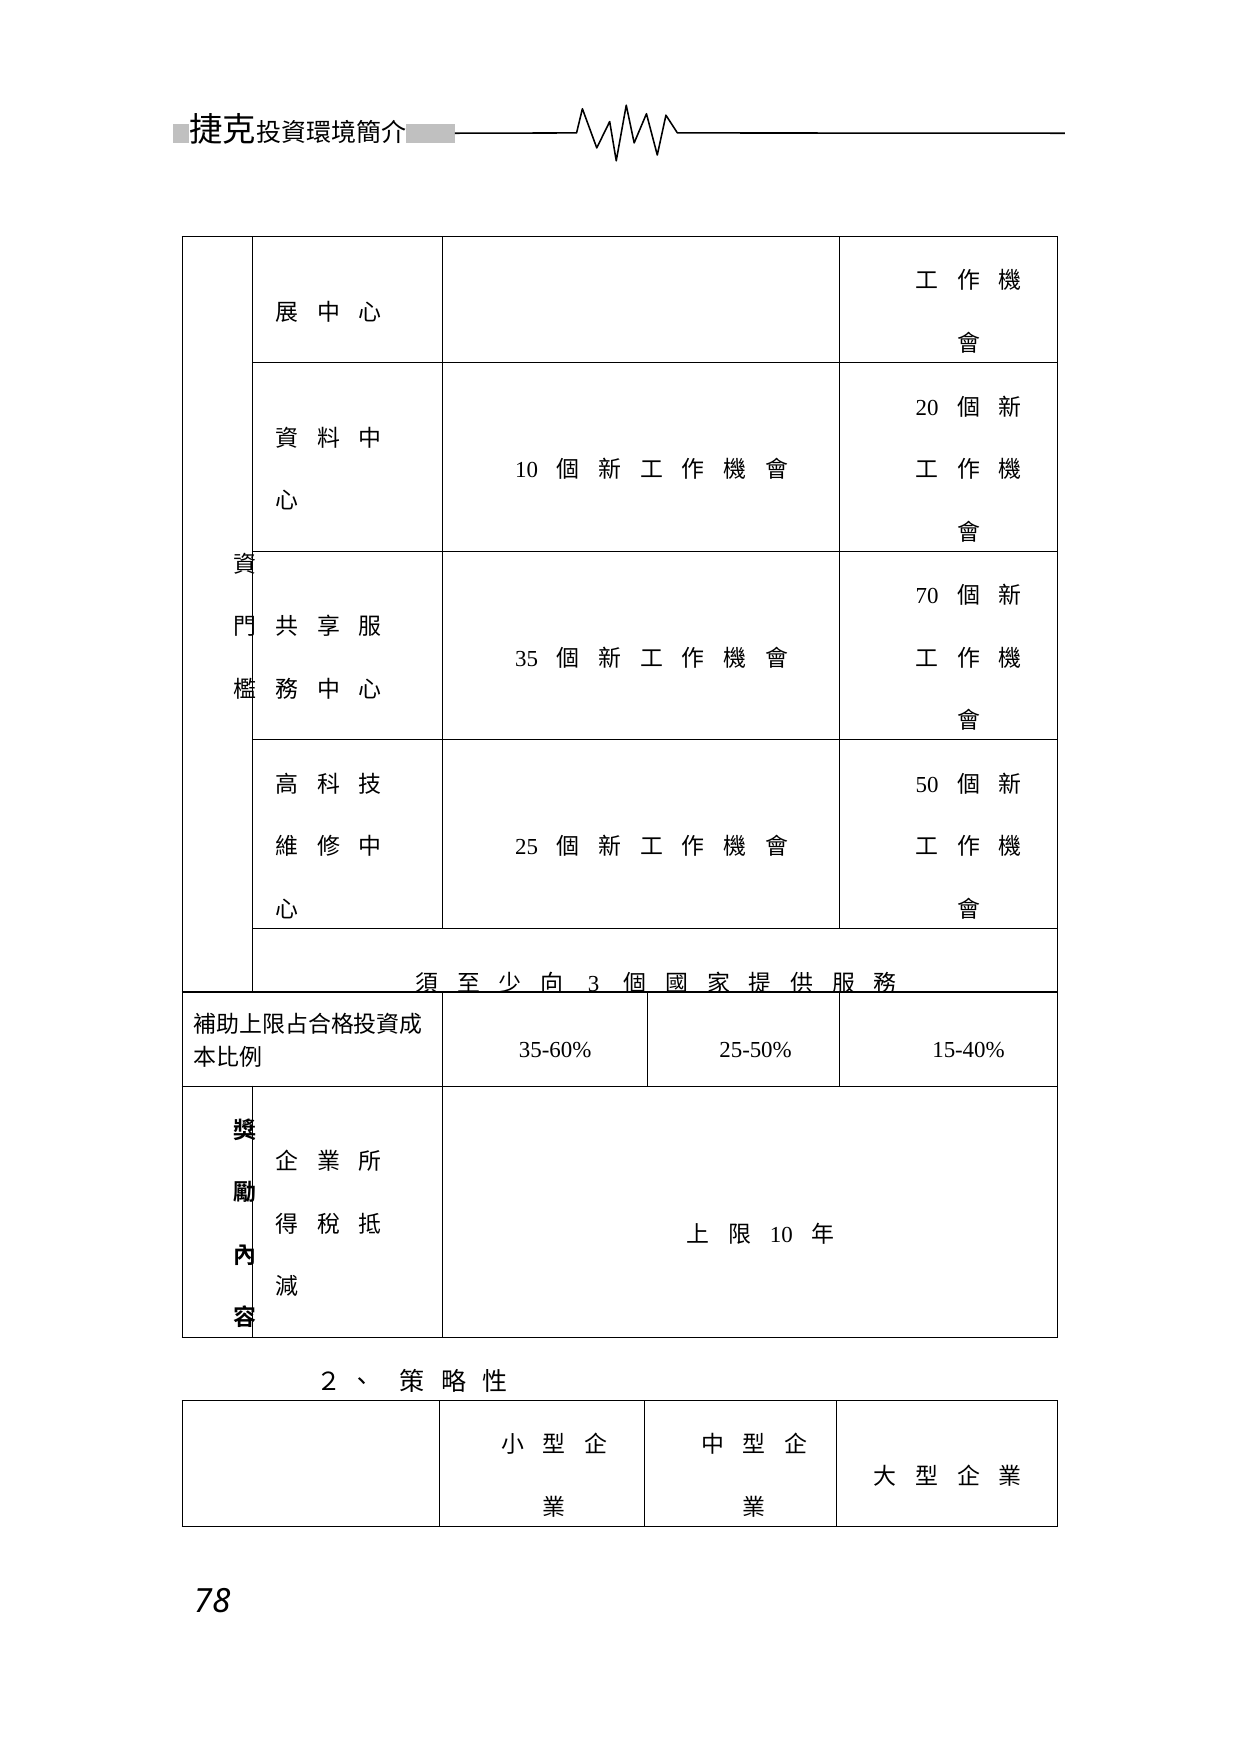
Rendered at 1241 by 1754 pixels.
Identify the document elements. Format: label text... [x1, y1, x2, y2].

table_cell 共享服務中心 [253, 552, 442, 739]
table_cell 軟體發展中心 [253, 237, 442, 362]
table_cell 50個新工作機會 [840, 740, 1057, 928]
table_cell 須至少向3個國家提供服務 [253, 929, 1057, 991]
table_cell 25-50% [648, 993, 839, 1086]
table_cell 企業所得稅抵減 [253, 1087, 442, 1337]
table_cell 獎勵內容 [183, 1087, 252, 1337]
table_cell 工作機會 [840, 237, 1057, 362]
table_header 小型企業 [440, 1401, 644, 1526]
table_header [183, 1401, 439, 1526]
table_cell 35-60% [443, 993, 647, 1086]
table_cell 10個新工作機會 [443, 363, 839, 551]
table_cell 35個新工作機會 [443, 552, 839, 739]
table_cell 投資門檻 [183, 237, 252, 991]
table_cell 70個新工作機會 [840, 552, 1057, 739]
table_cell 上限10年 [443, 1087, 1057, 1337]
table_header 大型企業 [837, 1401, 1057, 1526]
table_cell [443, 237, 839, 362]
table_header 中型企業 [645, 1401, 836, 1526]
text ２、策略性 [281, 1338, 1058, 1400]
table_cell 15-40% [840, 993, 1057, 1086]
table_cell 資料中心 [253, 363, 442, 551]
table_cell 25個新工作機會 [443, 740, 839, 928]
table_cell 20個新工作機會 [840, 363, 1057, 551]
table_cell 高科技維修中心 [253, 740, 442, 928]
table_cell 補助上限占合格投資成本比例 [183, 993, 442, 1086]
